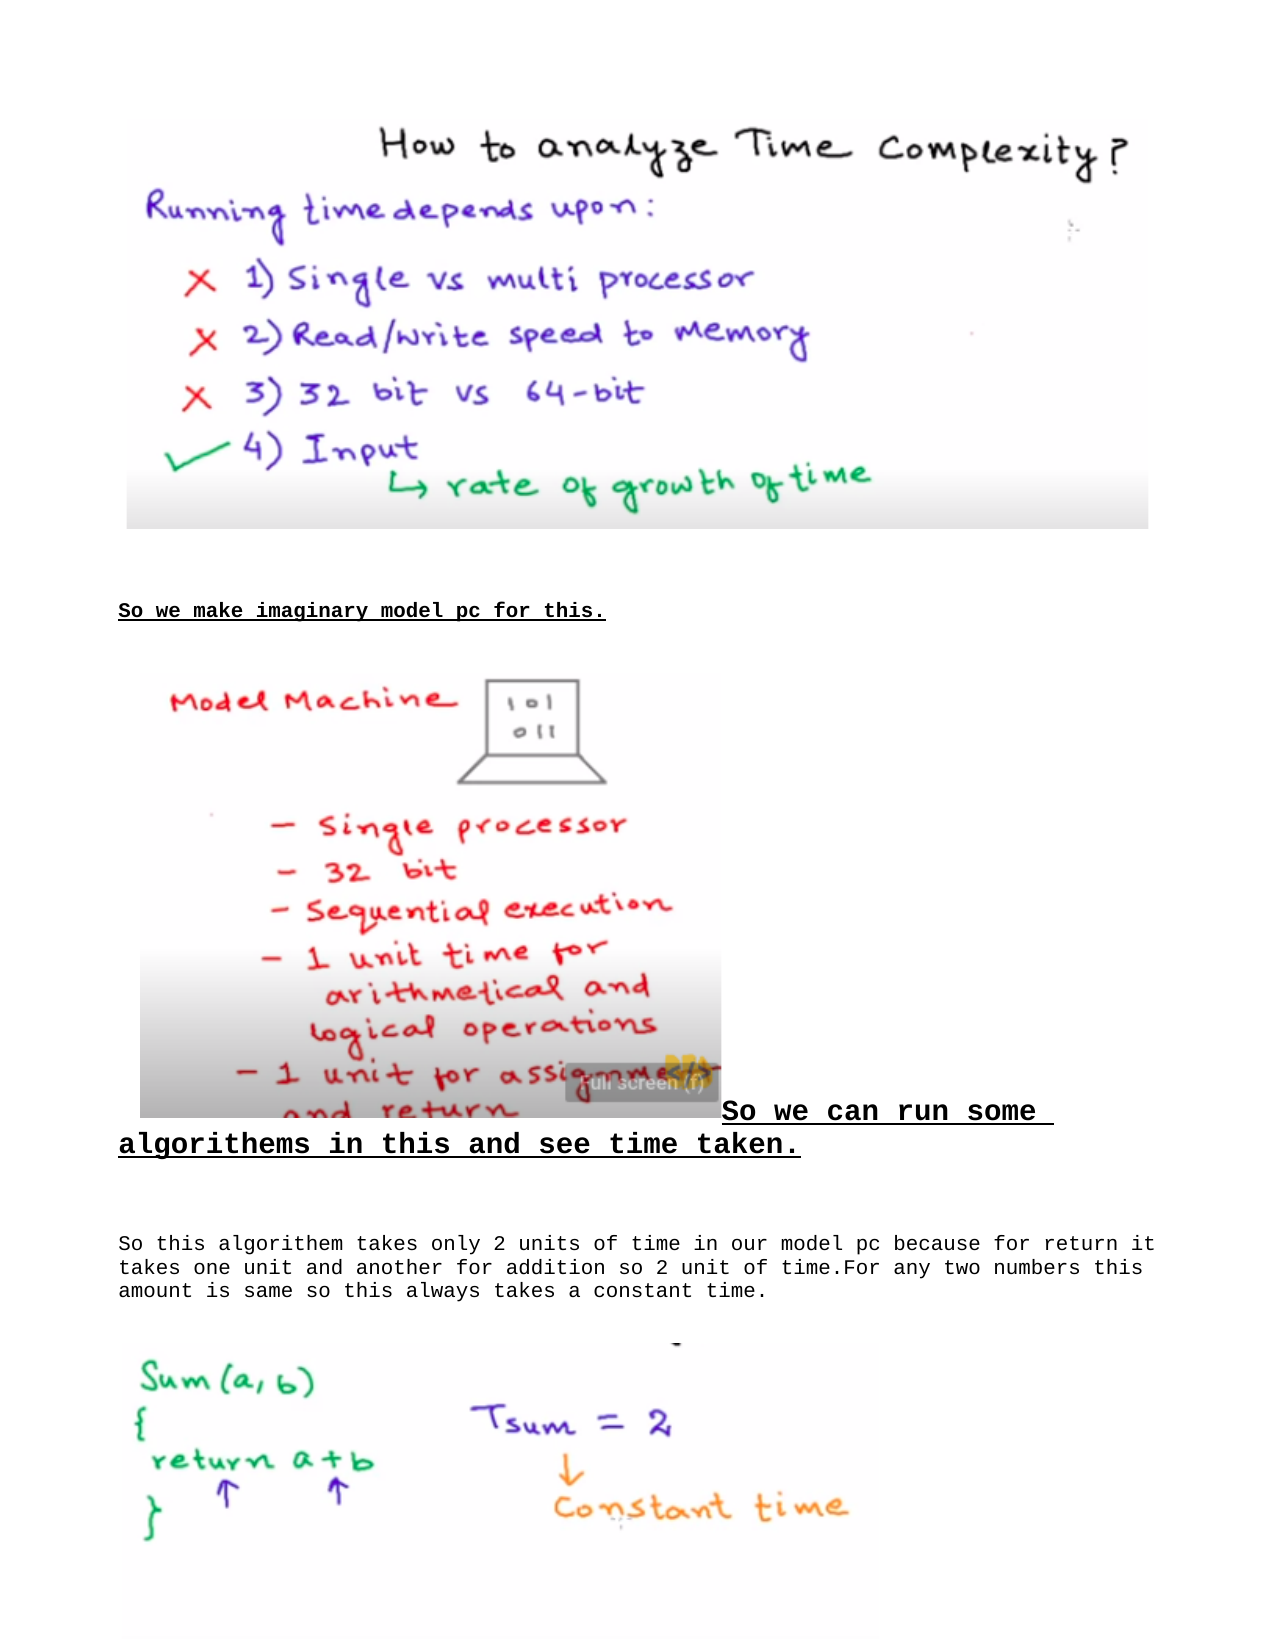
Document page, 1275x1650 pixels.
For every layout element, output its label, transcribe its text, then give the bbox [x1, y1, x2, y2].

text So we can run some algorithems in this and see time taken. [118, 1096, 1157, 1162]
text So this algorithem takes only 2 units of time in our model pc because for return it takes one unit and another for addition so 2 unit of time.For any two numbers this amount is same so this always takes a constant time. [118, 1233, 1157, 1304]
picture [121, 1343, 880, 1639]
picture [126, 119, 1149, 529]
text So we make imaginary model pc for this. [118, 600, 1157, 623]
picture [140, 673, 722, 1118]
